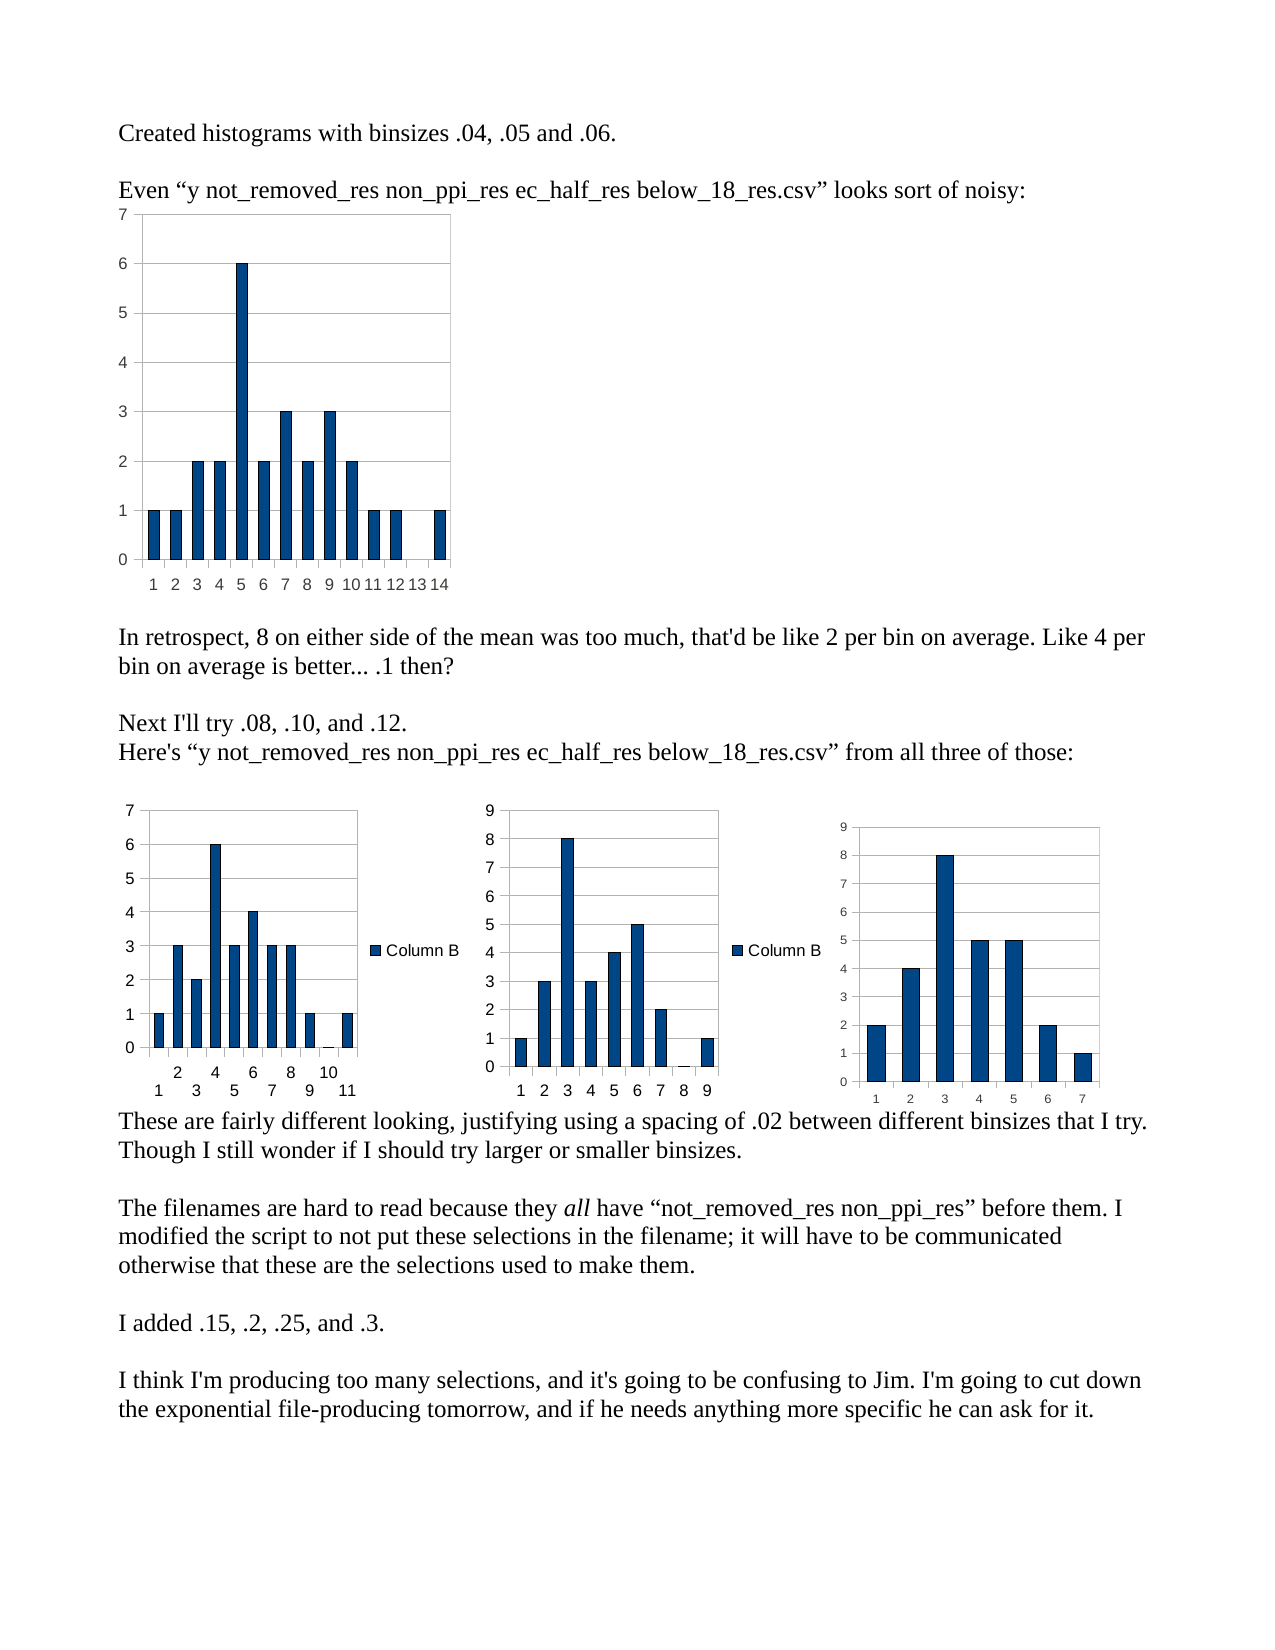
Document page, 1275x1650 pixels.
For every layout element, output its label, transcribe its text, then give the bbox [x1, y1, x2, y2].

text The filenames are hard to read because they all have “not_removed_res non_ppi_res” before them. I modified the script to not put these selections in the filename; it will have to be communicated otherwise that these are the selections used to make them. [118, 1193, 1157, 1279]
text Here's “y not_removed_res non_ppi_res ec_half_res below_18_res.csv” from all three of those: [118, 737, 1157, 766]
text Next I'll try .08, .10, and .12. [118, 708, 1157, 737]
text Even “y not_removed_res non_ppi_res ec_half_res below_18_res.csv” looks sort of noisy: [118, 147, 1157, 204]
text In retrospect, 8 on either side of the mean was too much, that'd be like 2 per bin on average. Like 4 per bin on average is better... .1 then? [118, 622, 1157, 679]
text I think I'm producing too many selections, and it's going to be confusing to Jim. I'm going to cut down the exponential file-producing tomorrow, and if he needs anything more specific he can ask for it. [118, 1365, 1157, 1423]
text Created histograms with binsizes .04, .05 and .06. [118, 118, 1157, 147]
text These are fairly different looking, justifying using a spacing of .02 between different binsizes that I try. Though I still wonder if I should try larger or smaller binsizes. [118, 1106, 1157, 1164]
text I added .15, .2, .25, and .3. [118, 1308, 1157, 1336]
